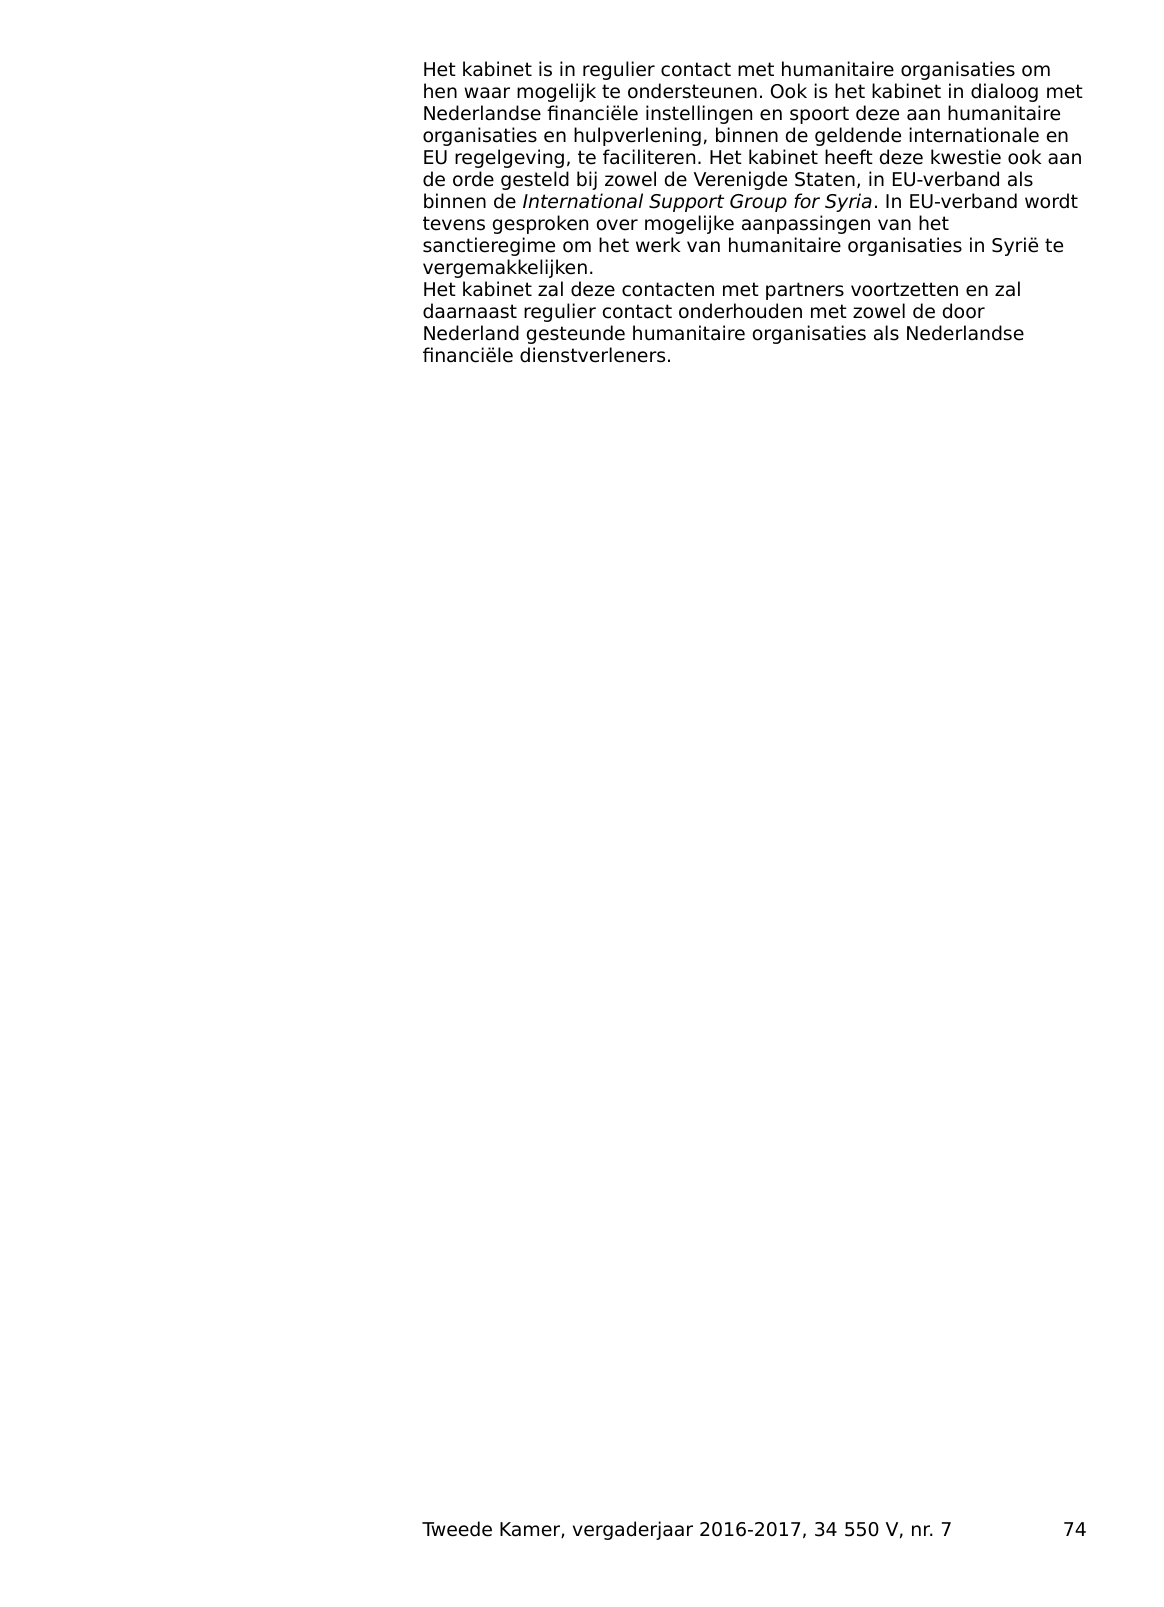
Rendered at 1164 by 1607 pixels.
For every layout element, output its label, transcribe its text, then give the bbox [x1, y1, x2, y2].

text Het kabinet zal deze contacten met partners voortzetten en zal daarnaast regulier contact onderhouden met zowel de door Nederland gesteunde humanitaire organisaties als Nederlandse financiële dienstverleners. [422, 279, 1087, 367]
text Het kabinet is in regulier contact met humanitaire organisaties om hen waar mogelijk te ondersteunen. Ook is het kabinet in dialoog met Nederlandse financiële instellingen en spoort deze aan humanitaire organisaties en hulpverlening, binnen de geldende internationale en EU regelgeving, te faciliteren. Het kabinet heeft deze kwestie ook aan de orde gesteld bij zowel de Verenigde Staten, in EU-verband als binnen de International Support Group for Syria. In EU-verband wordt tevens gesproken over mogelijke aanpassingen van het sanctieregime om het werk van humanitaire organisaties in Syrië te vergemakkelijken. [422, 59, 1087, 279]
